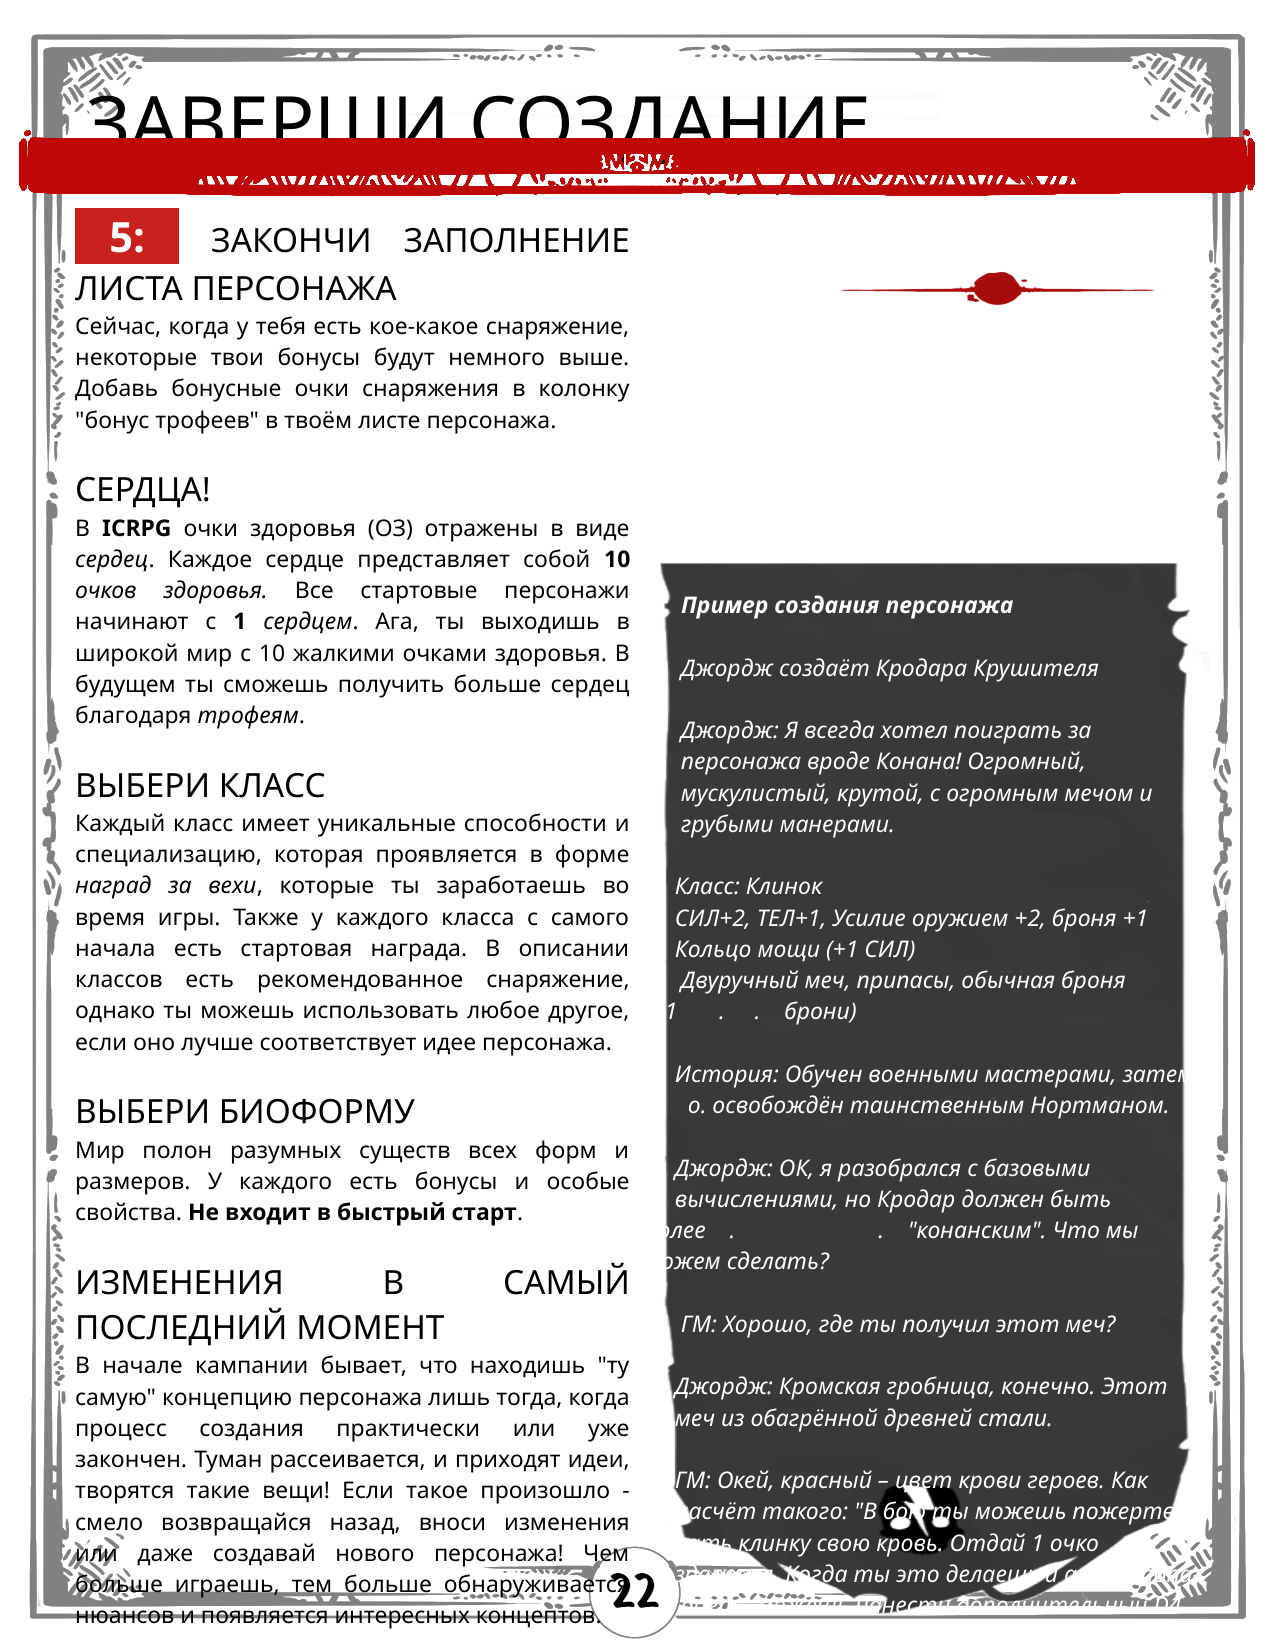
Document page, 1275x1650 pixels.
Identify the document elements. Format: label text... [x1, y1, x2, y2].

text Пример создания персонажа Джордж создаёт Кродара Крушителя Джордж: Я всегда хотел поиграть за персонажа вроде Конана! Огромный, мускулистый, крутой, с огромным мечом и грубыми манерами. Класс: Клинок СИЛ+2, ТЕЛ+1, Усилие оружием +2, броня +1 Кольцо мощи (+1 СИЛ) Двуручный меч, припасы, обычная броня (+1 . . брони) История: Обучен военными мастерами, затем о о. освобождён таинственным Нортманом. Джордж: ОК, я разобрался с базовыми вычислениями, но Кродар должен быть более . . "конанским". Что мы можем сделать? ГМ: Хорошо, где ты получил этот меч? Джордж: Кромская гробница, конечно. Этот меч из обагрённой древней стали. ГМ: Окей, красный – цвет крови героев. Как насчёт такого: "В бою ты можешь пожертво- вать клинку свою кровь. Отдай 1 очко здоровья. Когда ты это делаешь и атака попа- дает - можешь нанести дополнительный D4 [645, 558, 1209, 1620]
picture [0, 6, 1275, 1647]
text Мир полон разумных существ всех форм и размеров. У каждого есть бонусы и особые свойства. Не входит в быстрый старт. [75, 1134, 630, 1227]
text В ICRPG очки здоровья (ОЗ) отражены в виде сердец. Каждое сердце представляет собой 10 очков здоровья. Все стартовые персонажи начинают с 1 сердцем. Ага, ты выходишь в широкой мир с 10 жалкими очками здоровья. В будущем ты сможешь получить больше сердец благодаря трофеям. [75, 512, 630, 730]
text Каждый класс имеет уникальные способности и специализацию, которая проявляется в форме наград за вехи, которые ты заработаешь во время игры. Также у каждого класса с самого начала есть стартовая награда. В описании классов есть рекомендованное снаряжение, однако ты можешь использовать любое другое, если оно лучше соответствует идее персонажа. [75, 807, 630, 1057]
subtitle ИЗМЕНЕНИЯ В САМЫЙ ПОСЛЕДНИЙ МОМЕНТ [75, 1259, 630, 1349]
subtitle ВЫБЕРИ КЛАСС [75, 762, 630, 807]
subtitle СЕРДЦА! [75, 466, 630, 512]
subtitle 5: ЗАКОНЧИ ЗАПОЛНЕНИЕ ЛИСТА ПЕРСОНАЖА [75, 208, 630, 310]
text Сейчас, когда у тебя есть кое-какое снаряжение, некоторые твои бонусы будут немного выше. Добавь бонусные очки снаряжения в колонку "бонус трофеев" в твоём листе персонажа. [75, 310, 630, 435]
subtitle ВЫБЕРИ БИОФОРМУ [75, 1088, 630, 1134]
text В начале кампании бывает, что находишь "ту самую" концепцию персонажа лишь тогда, когда процесс создания практически или уже закончен. Туман рассеивается, и приходят идеи, творятся такие вещи! Если такое произошло - смело возвращайся назад, вноси изменения или даже создавай нового персонажа! Чем больше играешь, тем больше обнаруживается нюансов и появляется интересных концептов. [75, 1349, 630, 1631]
